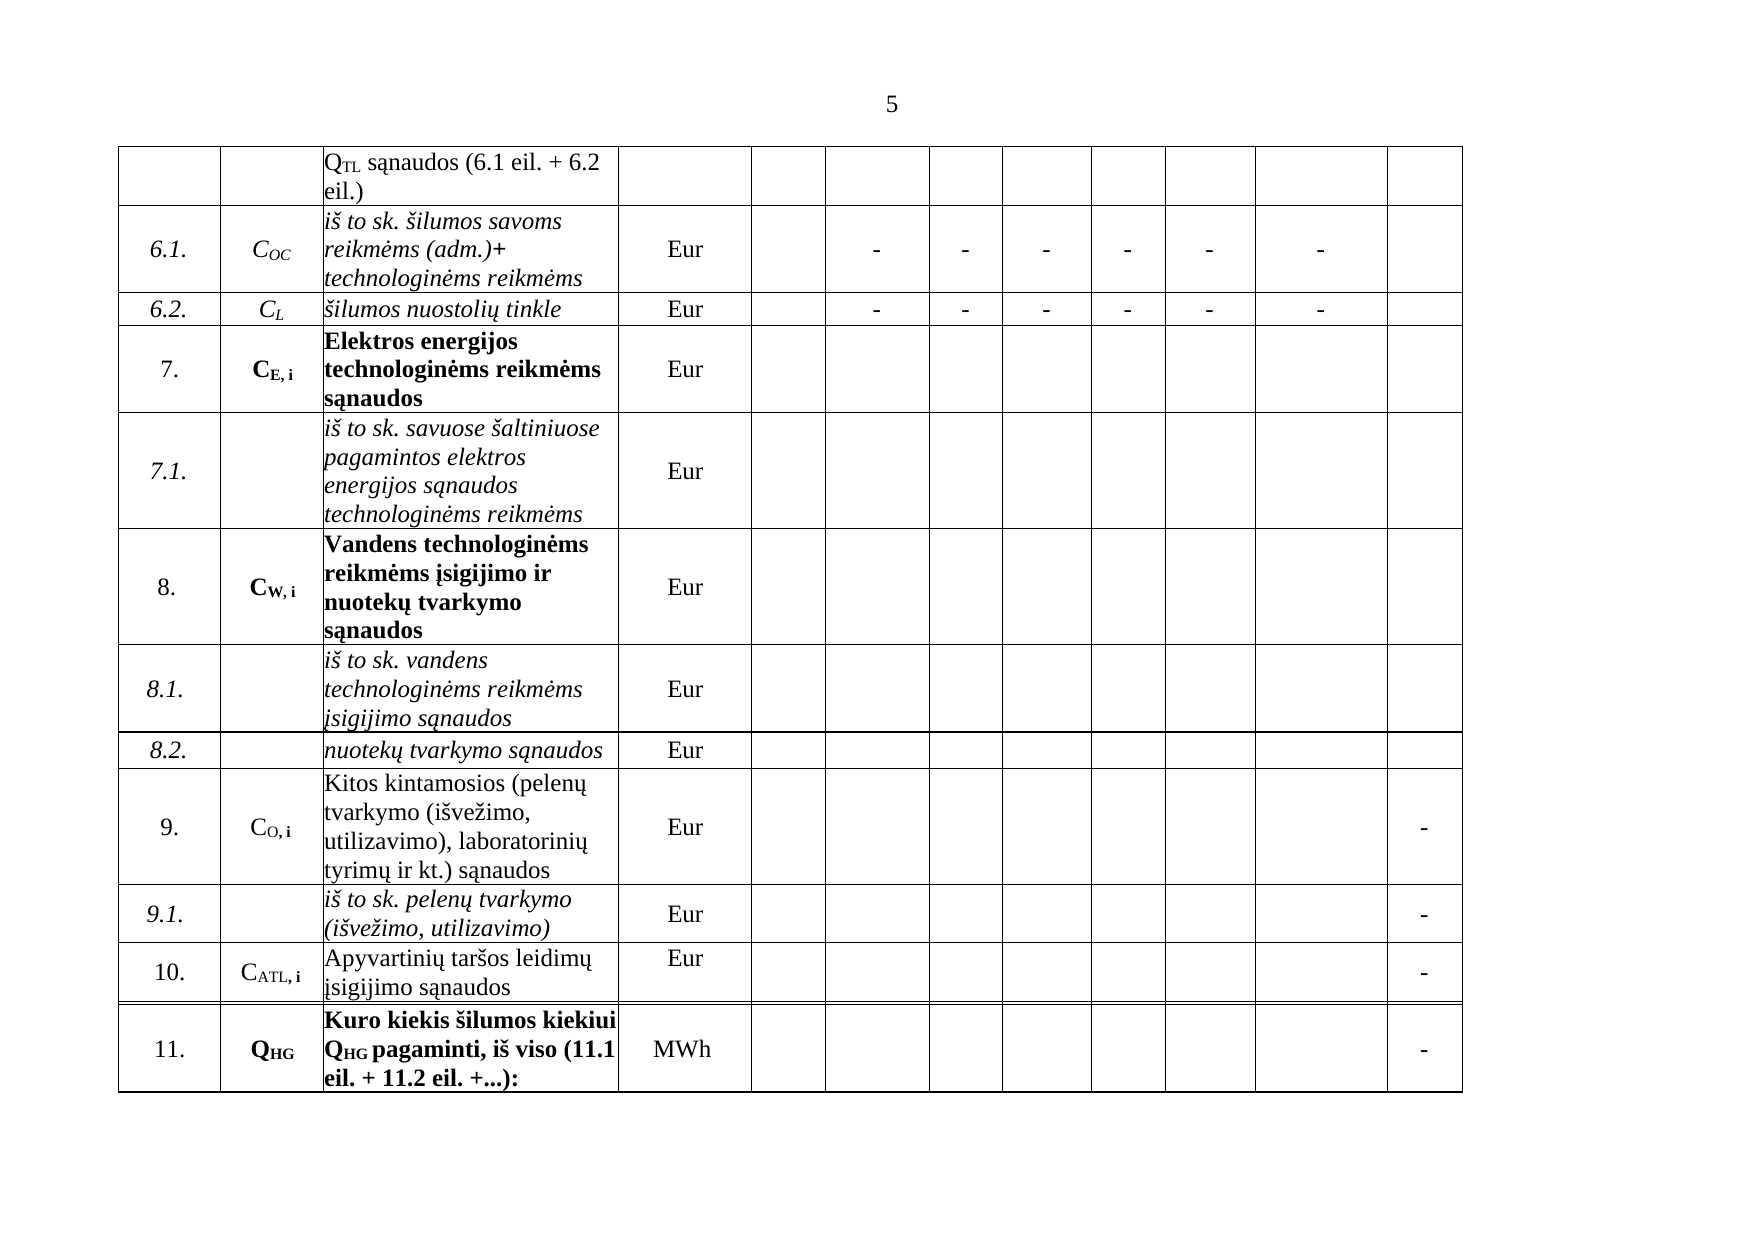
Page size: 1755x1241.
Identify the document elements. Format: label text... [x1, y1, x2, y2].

table_cell [1003, 733, 1091, 767]
table_cell [221, 413, 323, 528]
table_cell [752, 1005, 825, 1091]
table_cell - [1003, 293, 1091, 325]
table_cell - [826, 147, 929, 205]
table_cell [1003, 1005, 1091, 1091]
table_cell CO, i [221, 769, 323, 883]
table_cell [1092, 645, 1165, 731]
table_cell [1256, 943, 1387, 1001]
table_cell [752, 529, 825, 644]
table_cell - [1092, 147, 1165, 205]
table_cell Eur [619, 733, 751, 767]
table_cell [930, 413, 1002, 528]
table_cell [619, 147, 751, 205]
table_cell CL [221, 293, 323, 325]
table_cell [752, 147, 825, 205]
table_cell 6.1. [119, 206, 220, 292]
table_cell - [1003, 147, 1091, 205]
table_cell QTL sąnaudos (6.1 eil. + 6.2 eil.) [324, 147, 618, 205]
table_cell Eur [619, 769, 751, 883]
table_cell [752, 293, 825, 325]
table_cell [1092, 326, 1165, 412]
table_cell - [930, 206, 1002, 292]
table_cell [752, 326, 825, 412]
table_cell Eur [619, 413, 751, 528]
table_cell [826, 529, 929, 644]
table_cell [1092, 1005, 1165, 1091]
table_cell [1003, 769, 1091, 883]
table_cell [1003, 529, 1091, 644]
table_cell CATL, i [221, 943, 323, 1001]
table_cell [221, 147, 323, 205]
table_cell [826, 326, 929, 412]
table_cell [930, 769, 1002, 883]
table_cell [826, 885, 929, 942]
table_cell Eur [619, 529, 751, 644]
table_cell [1092, 769, 1165, 883]
table_cell [752, 645, 825, 731]
table_cell [1166, 769, 1255, 883]
table_cell - [930, 293, 1002, 325]
table_cell [119, 147, 220, 205]
table_cell [930, 1005, 1002, 1091]
table_cell Eur [619, 206, 751, 292]
table_cell QHG [221, 1005, 323, 1091]
table_cell iš to sk. vandens technologinėms reikmėms įsigijimo sąnaudos [324, 645, 618, 731]
table_cell [1388, 293, 1462, 325]
table_cell iš to sk. savuose šaltiniuose pagamintos elektros energijos sąnaudos technologinėms reikmėms [324, 413, 618, 528]
table_cell [930, 326, 1002, 412]
table_cell - [1092, 206, 1165, 292]
table_cell [1092, 885, 1165, 942]
table_cell - [826, 293, 929, 325]
table_cell [1092, 943, 1165, 1001]
table_cell iš to sk. šilumos savoms reikmėms (adm.)+ technologinėms reikmėms [324, 206, 618, 292]
table_cell [1166, 885, 1255, 942]
table_cell [1256, 645, 1387, 731]
table_cell MWh [619, 1005, 751, 1091]
table_cell [1388, 413, 1462, 528]
table_cell - [930, 147, 1002, 205]
table_cell 8.2. [119, 733, 220, 767]
table_cell [221, 733, 323, 767]
table_cell - [1166, 293, 1255, 325]
table_cell [826, 1005, 929, 1091]
table_cell [826, 733, 929, 767]
table_cell - [1256, 206, 1387, 292]
table_cell 10. [119, 943, 220, 1001]
table_cell [1256, 769, 1387, 883]
table_cell - [1256, 147, 1387, 205]
table_cell [826, 769, 929, 883]
table_cell 6.2. [119, 293, 220, 325]
table_cell iš to sk. pelenų tvarkymo (išvežimo, utilizavimo) [324, 885, 618, 942]
table_cell [1256, 413, 1387, 528]
table_cell [1256, 1005, 1387, 1091]
table_cell [752, 733, 825, 767]
table_cell [930, 733, 1002, 767]
table_cell - [1166, 206, 1255, 292]
table_cell - [1388, 885, 1462, 942]
table_cell Eur [619, 293, 751, 325]
table_cell [930, 885, 1002, 942]
table_cell [752, 413, 825, 528]
table_cell [930, 943, 1002, 1001]
table_cell [1388, 733, 1462, 767]
table_cell [1166, 1005, 1255, 1091]
table_cell 9.1. [119, 885, 220, 942]
table_cell [930, 645, 1002, 731]
table_cell šilumos nuostolių tinkle [324, 293, 618, 325]
table_cell Kitos kintamosios (pelenų tvarkymo (išvežimo, utilizavimo), laboratorinių tyrimų ir kt.) sąnaudos [324, 769, 618, 883]
table_cell [1388, 326, 1462, 412]
table_cell Vandens technologinėms reikmėms įsigijimo ir nuotekų tvarkymo sąnaudos [324, 529, 618, 644]
table_cell [752, 206, 825, 292]
table_cell CW, i [221, 529, 323, 644]
table_cell [1166, 645, 1255, 731]
table_cell [1166, 529, 1255, 644]
table_cell [1256, 326, 1387, 412]
table_cell [1166, 413, 1255, 528]
table_cell 7. [119, 326, 220, 412]
table_cell 11. [119, 1005, 220, 1091]
table_cell [1003, 645, 1091, 731]
table_cell [826, 645, 929, 731]
table_cell [1092, 733, 1165, 767]
table_cell COC [221, 206, 323, 292]
table_cell Kuro kiekis šilumos kiekiui QHG pagaminti, iš viso (11.1 eil. + 11.2 eil. +...): [324, 1005, 618, 1091]
table_cell - [1092, 293, 1165, 325]
table_cell [1003, 413, 1091, 528]
table_cell 8. [119, 529, 220, 644]
table_cell - [1256, 293, 1387, 325]
table_cell [1003, 885, 1091, 942]
table_cell 8.1. [119, 645, 220, 731]
table_cell [752, 769, 825, 883]
table_cell [1166, 733, 1255, 767]
table_cell - [1166, 147, 1255, 205]
table_cell [1388, 529, 1462, 644]
table_cell - [1388, 769, 1462, 883]
table_cell - [1388, 943, 1462, 1001]
table_cell [221, 645, 323, 731]
table_cell - [1388, 1005, 1462, 1091]
table_cell [1388, 147, 1462, 205]
table_cell nuotekų tvarkymo sąnaudos [324, 733, 618, 767]
table_cell [752, 885, 825, 942]
table_cell Eur [619, 943, 751, 1001]
table_cell [1166, 326, 1255, 412]
table_cell [826, 943, 929, 1001]
table_cell [1388, 645, 1462, 731]
table_cell Eur [619, 326, 751, 412]
table_cell - [826, 206, 929, 292]
table_cell [826, 413, 929, 528]
table_cell [752, 943, 825, 1001]
table_cell 7.1. [119, 413, 220, 528]
table_cell Eur [619, 645, 751, 731]
table_cell [1388, 206, 1462, 292]
table_cell CE, i [221, 326, 323, 412]
table_cell [1256, 529, 1387, 644]
table_cell [1166, 943, 1255, 1001]
table_cell Eur [619, 885, 751, 942]
table_cell Apyvartinių taršos leidimų įsigijimo sąnaudos [324, 943, 618, 1001]
table_cell [221, 885, 323, 942]
table_cell [1092, 413, 1165, 528]
table_cell Elektros energijos technologinėms reikmėms sąnaudos [324, 326, 618, 412]
table_cell [1092, 529, 1165, 644]
table_cell [1256, 885, 1387, 942]
table_cell 9. [119, 769, 220, 883]
table_cell [930, 529, 1002, 644]
table_cell [1003, 326, 1091, 412]
table_cell [1003, 943, 1091, 1001]
table_cell [1256, 733, 1387, 767]
table_cell - [1003, 206, 1091, 292]
